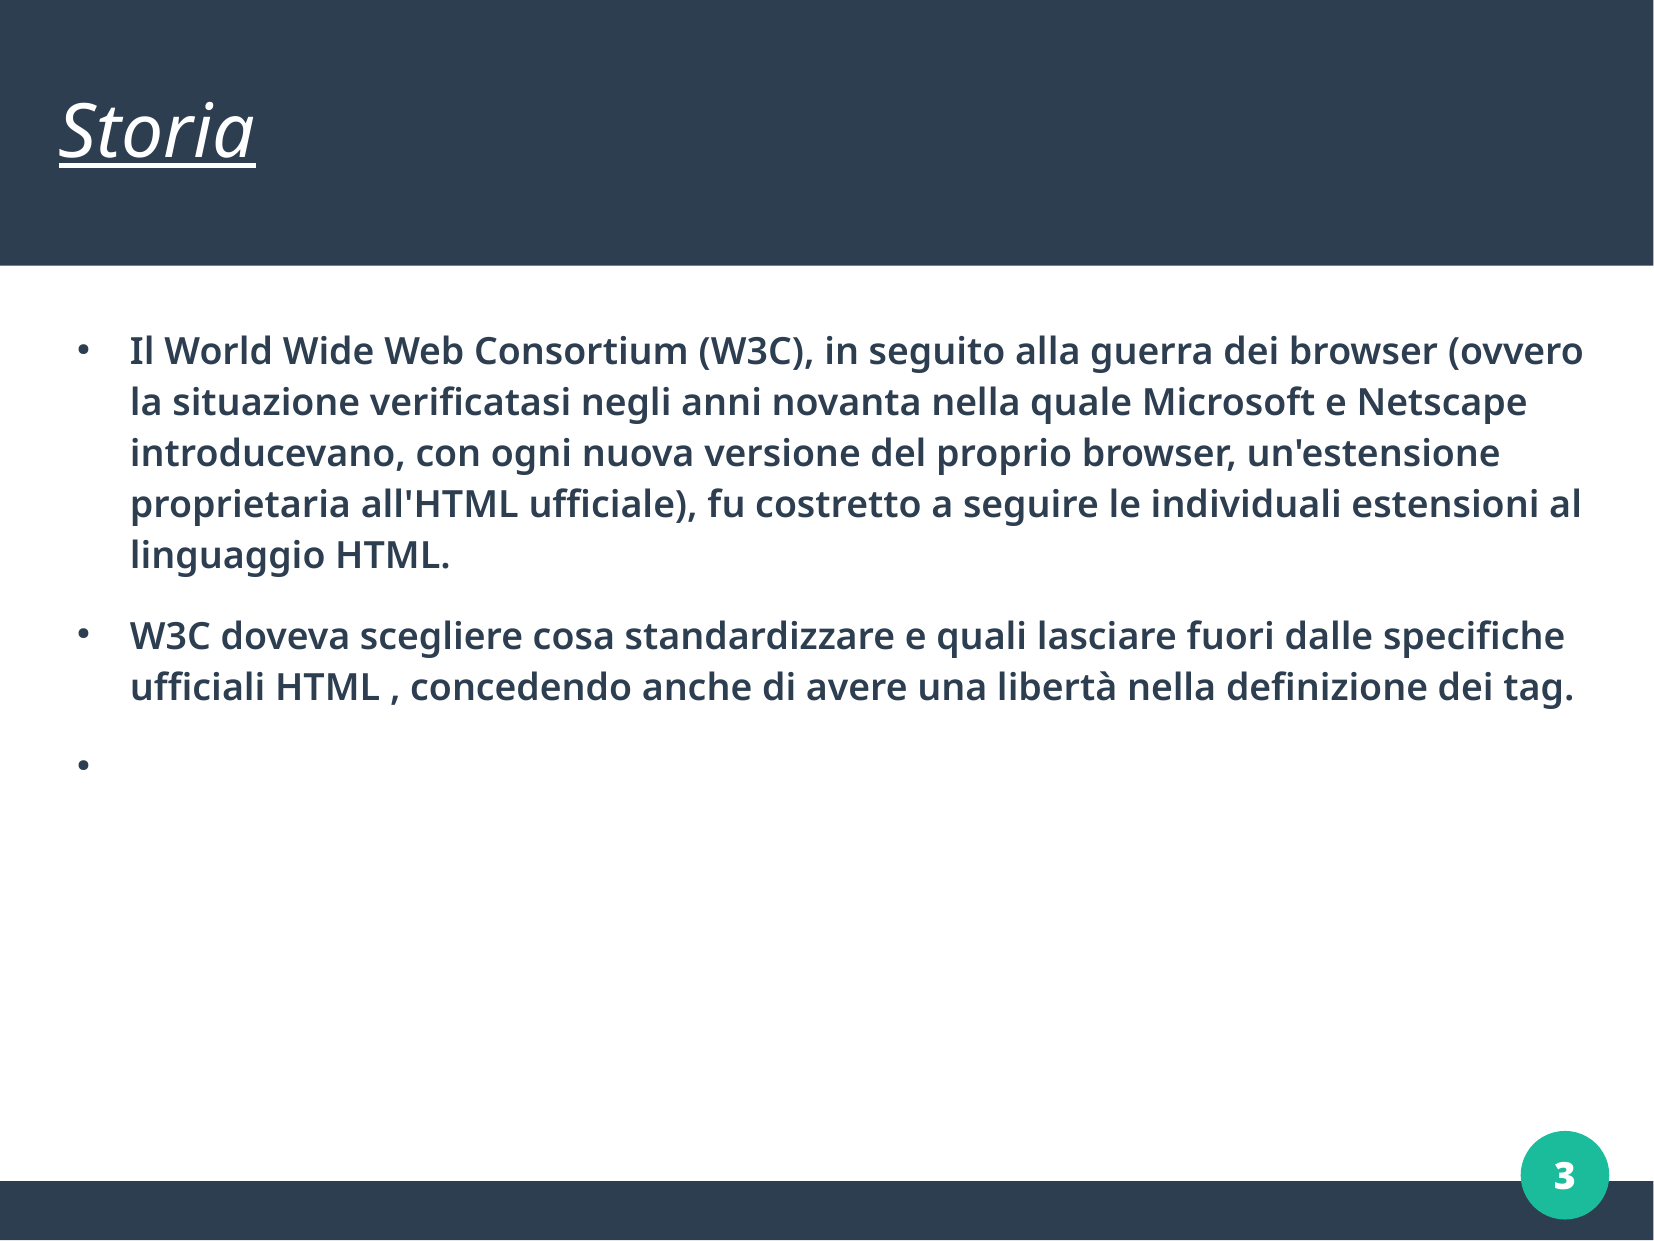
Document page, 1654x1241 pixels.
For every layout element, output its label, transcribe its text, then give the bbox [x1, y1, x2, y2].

list Il World Wide Web Consortium (W3C), in seguito alla guerra dei browser (ovvero la situazione verificatasi negli anni novanta nella quale Microsoft e Netscape introducevano, con ogni nuova versione del proprio browser, un'estensione proprietaria all'HTML ufficiale), fu costretto a seguire le individuali estensioni al linguaggio HTML. W3C doveva scegliere cosa standardizzare e quali lasciare fuori dalle specifiche ufficiali HTML , concedendo anche di avere una libertà nella definizione dei tag. [59, 324, 1595, 1152]
title Storia [59, 49, 1595, 207]
